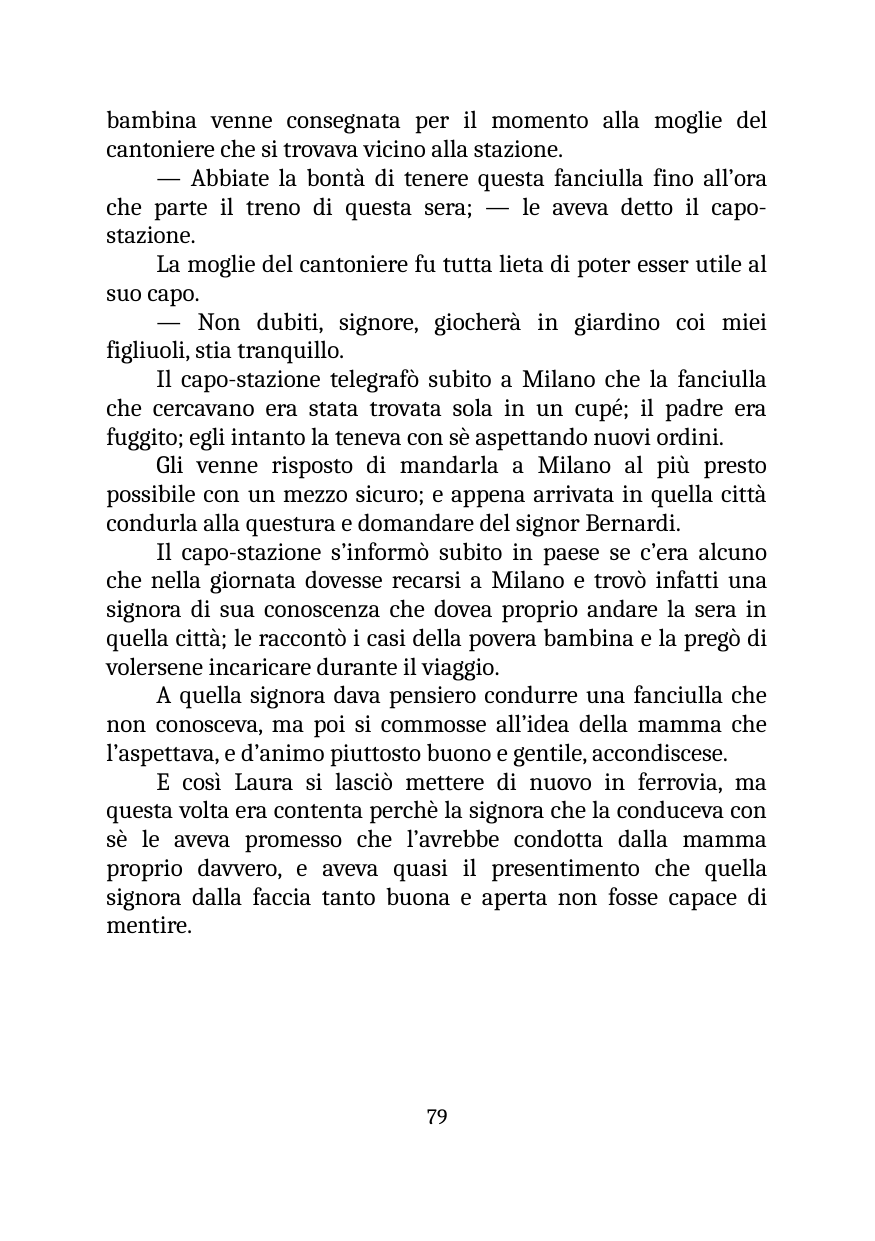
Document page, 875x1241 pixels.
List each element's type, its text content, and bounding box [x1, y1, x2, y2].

text Gli venne risposto di mandarla a Milano al più presto possibile con un mezzo sicuro; e appena arrivata in quella città condurla alla questura e domandare del signor Bernardi. [106, 451, 768, 537]
text A quella signora dava pensiero condurre una fanciulla che non conosceva, ma poi si commosse all’idea della mamma che l’aspettava, e d’animo piuttosto buono e gentile, accondiscese. [106, 681, 768, 767]
text E così Laura si lasciò mettere di nuovo in ferrovia, ma questa volta era contenta perchè la signora che la conduceva con sè le aveva promesso che l’avrebbe condotta dalla mamma proprio davvero, e aveva quasi il presentimento che quella signora dalla faccia tanto buona e aperta non fosse capace di mentire. [106, 767, 768, 940]
text Il capo-stazione telegrafò subito a Milano che la fanciulla che cercavano era stata trovata sola in un cupé; il padre era fuggito; egli intanto la teneva con sè aspettando nuovi ordini. [106, 365, 768, 451]
text La moglie del cantoniere fu tutta lieta di poter esser utile al suo capo. [106, 250, 768, 307]
text — Abbiate la bontà di tenere questa fanciulla fino all’ora che parte il treno di questa sera; — le aveva detto il capo-stazione. [106, 164, 768, 250]
text — Non dubiti, signore, giocherà in giardino coi miei figliuoli, stia tranquillo. [106, 307, 768, 365]
text Il capo-stazione s’informò subito in paese se c’era alcuno che nella giornata dovesse recarsi a Milano e trovò infatti una signora di sua conoscenza che dovea proprio andare la sera in quella città; le raccontò i casi della povera bambina e la pregò di volersene incaricare durante il viaggio. [106, 537, 768, 681]
text bambina venne consegnata per il momento alla moglie del cantoniere che si trovava vicino alla stazione. [106, 106, 768, 164]
